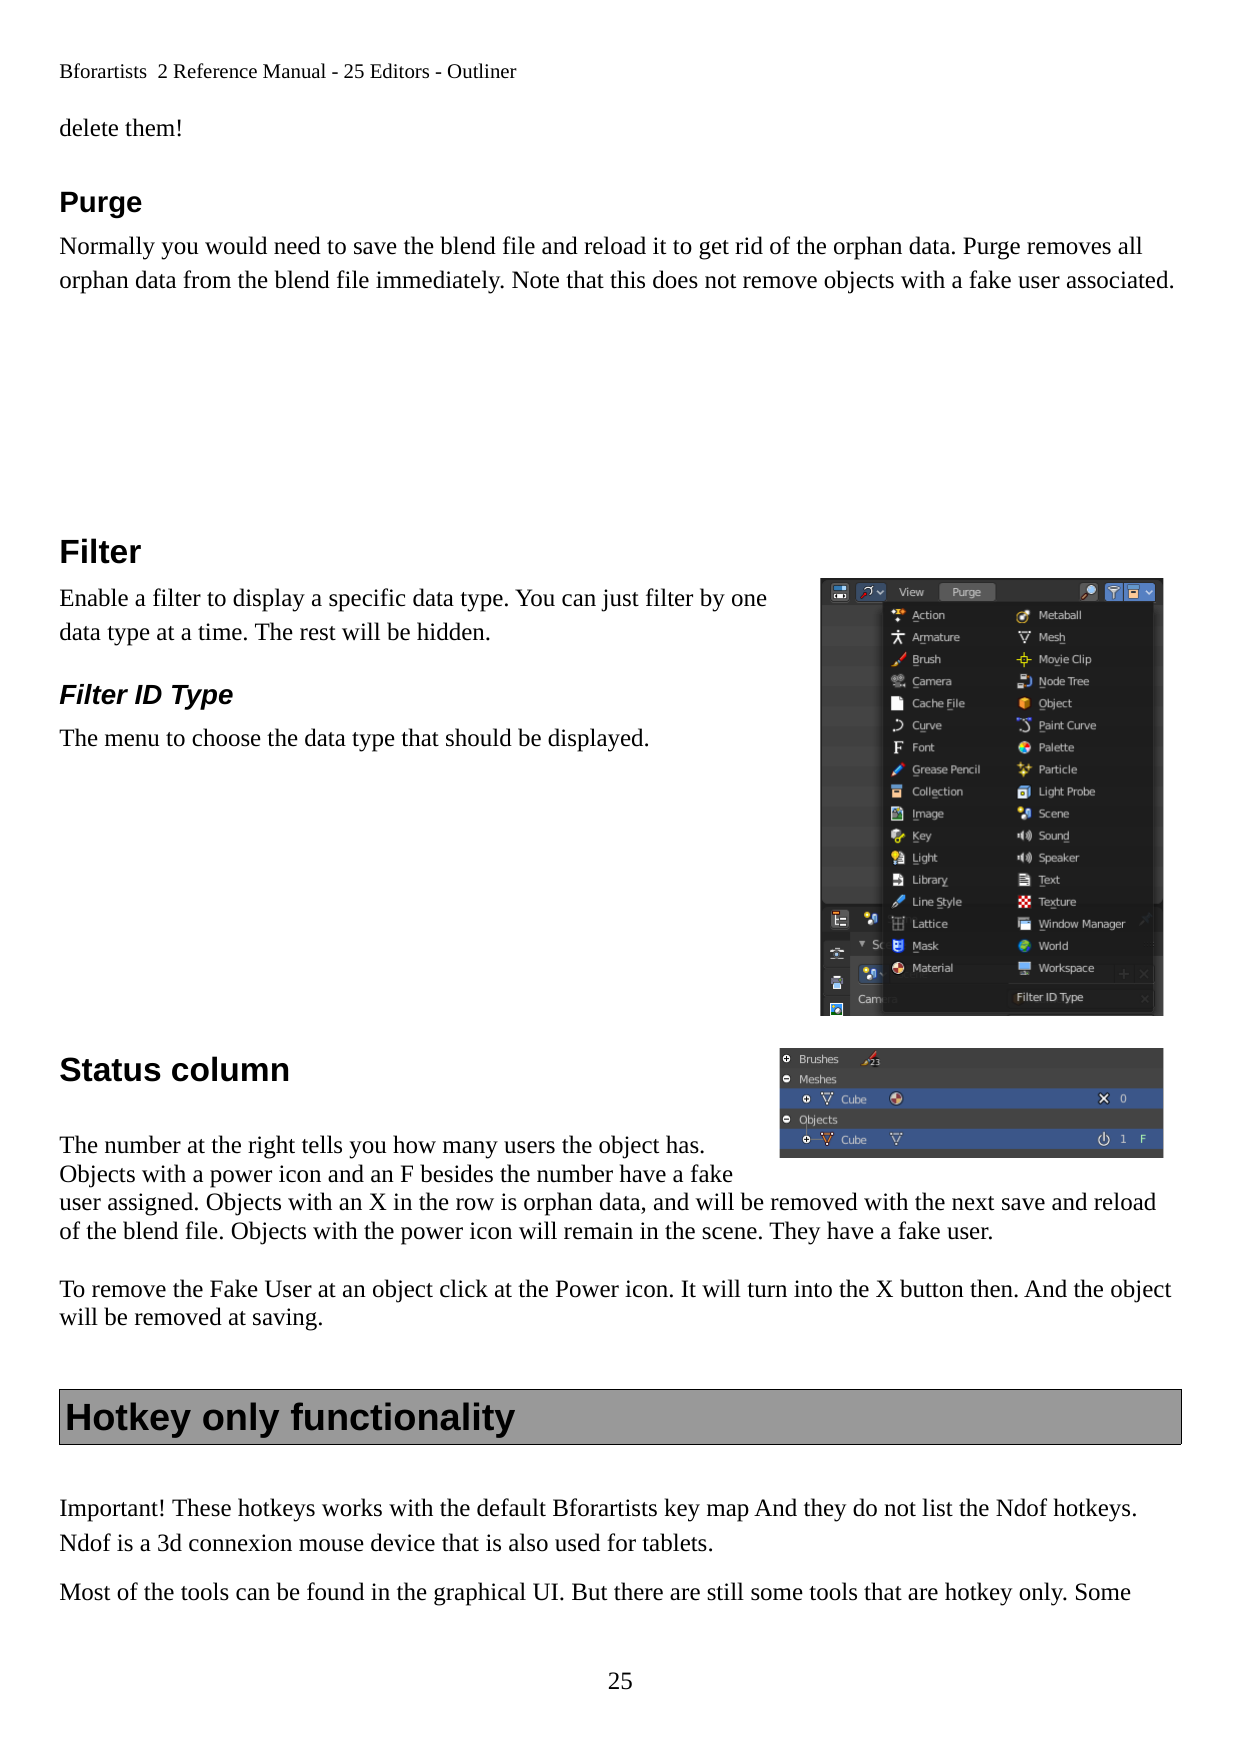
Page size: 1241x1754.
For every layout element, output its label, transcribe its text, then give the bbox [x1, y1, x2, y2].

text The menu to choose the data type that should be displayed. [59, 723, 820, 752]
text Normally you would need to save the blend file and reload it to get rid of the orphan data. Purge removes all orphan data from the blend file immediately. Note that this does not remove objects with a fake user associated. [59, 231, 1181, 294]
subtitle Filter ID Type [59, 679, 820, 711]
picture [820, 578, 1164, 1016]
subtitle Filter [59, 532, 1181, 570]
text The number at the right tells you how many users the object has. Objects with a power icon and an F besides the number have a fake user assigned. Objects with an X in the row is orphan data, and will be removed with the next save and reload of the blend file. Objects with the power icon will remain in the scene. They have a fake user. [59, 1130, 1181, 1245]
text Most of the tools can be found in the graphical UI. But there are still some tools that are hotkey only. Some [59, 1577, 1181, 1605]
text Enable a filter to display a specific data type. You can just filter by one data type at a time. The rest will be hidden. [59, 583, 820, 646]
subtitle [1164, 679, 1181, 711]
text To remove the Fake User at an object click at the Power icon. It will turn into the X button then. And the object will be removed at saving. [59, 1274, 1181, 1331]
text Important! These hotkeys works with the default Bforartists key map And they do not list the Ndof hotkeys. Ndof is a 3d connexion mouse device that is also used for tablets. [59, 1493, 1181, 1556]
table_header Hotkey only functionality [60, 1390, 1181, 1444]
picture [779, 1048, 1164, 1158]
subtitle Status column [59, 1050, 779, 1089]
text delete them! [59, 113, 1181, 141]
subtitle Purge [59, 185, 1181, 218]
subtitle [1164, 1050, 1181, 1089]
